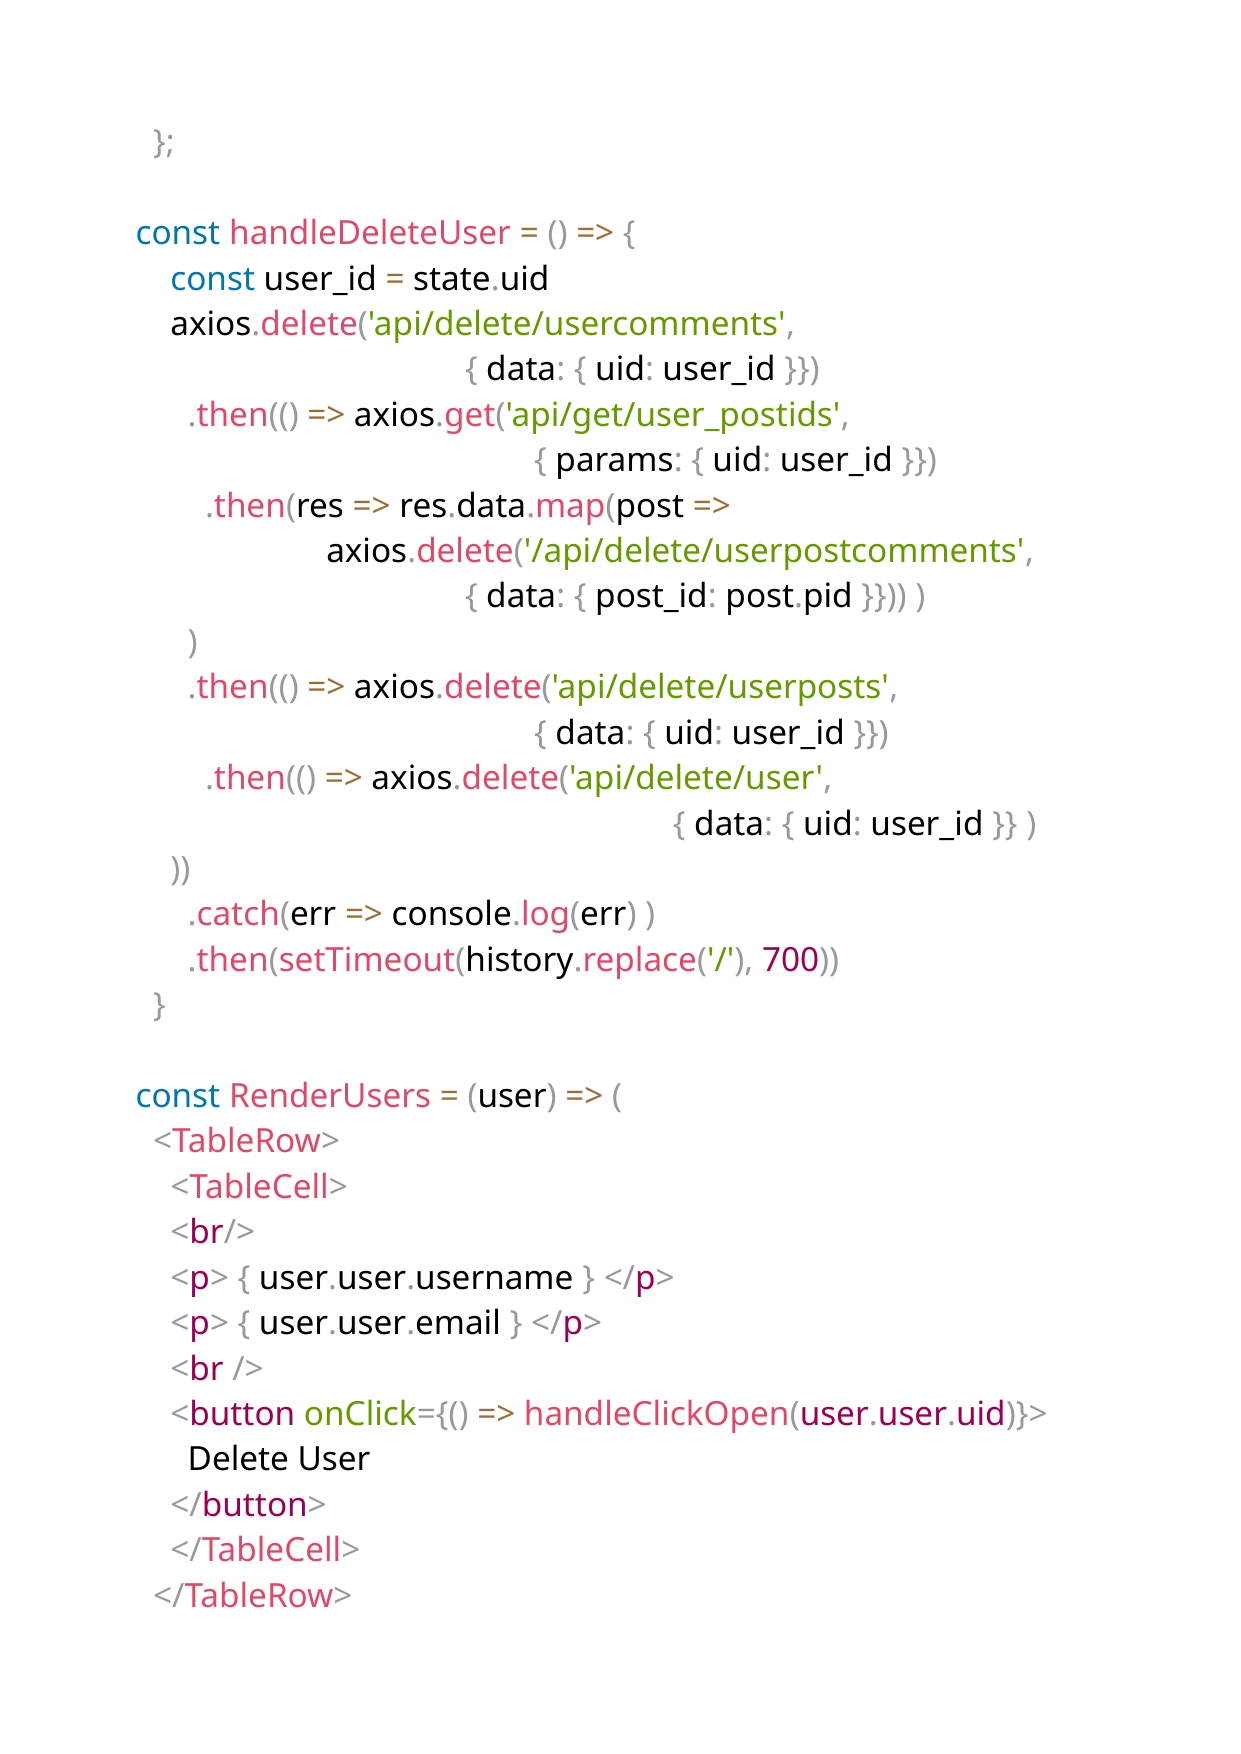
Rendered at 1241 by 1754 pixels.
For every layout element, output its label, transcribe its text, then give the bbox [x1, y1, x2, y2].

text </TableRow> [118, 1571, 1122, 1617]
text <br /> [118, 1344, 1122, 1390]
text .then(() => axios.delete('api/delete/userposts', [118, 663, 1122, 708]
text .then(() => axios.delete('api/delete/user', [118, 754, 1122, 799]
text .then(() => axios.get('api/get/user_postids', [118, 391, 1122, 436]
text { data: { uid: user_id }} ) [118, 799, 1122, 845]
text .then(res => res.data.map(post => [118, 481, 1122, 527]
text .then(setTimeout(history.replace('/'), 700)) [118, 936, 1122, 981]
text const RenderUsers = (user) => ( [118, 1072, 1122, 1117]
text <br/> [118, 1208, 1122, 1253]
text <p> { user.user.username } </p> [118, 1253, 1122, 1299]
text { data: { uid: user_id }}) [118, 708, 1122, 754]
text { data: { uid: user_id }}) [118, 345, 1122, 391]
text } [118, 981, 1122, 1026]
text )) [118, 845, 1122, 890]
text </TableCell> [118, 1526, 1122, 1571]
text <TableRow> [118, 1117, 1122, 1163]
text const handleDeleteUser = () => { [118, 209, 1122, 254]
text axios.delete('api/delete/usercomments', [118, 300, 1122, 345]
text }; [118, 118, 1122, 163]
text </button> [118, 1481, 1122, 1526]
text ) [118, 618, 1122, 663]
text <button onClick={() => handleClickOpen(user.user.uid)}> [118, 1390, 1122, 1435]
text Delete User [118, 1435, 1122, 1481]
text axios.delete('/api/delete/userpostcomments', [118, 527, 1122, 572]
text <TableCell> [118, 1163, 1122, 1208]
text .catch(err => console.log(err) ) [118, 890, 1122, 936]
text { data: { post_id: post.pid }})) ) [118, 572, 1122, 618]
text { params: { uid: user_id }}) [118, 436, 1122, 481]
text <p> { user.user.email } </p> [118, 1299, 1122, 1344]
text const user_id = state.uid [118, 254, 1122, 300]
